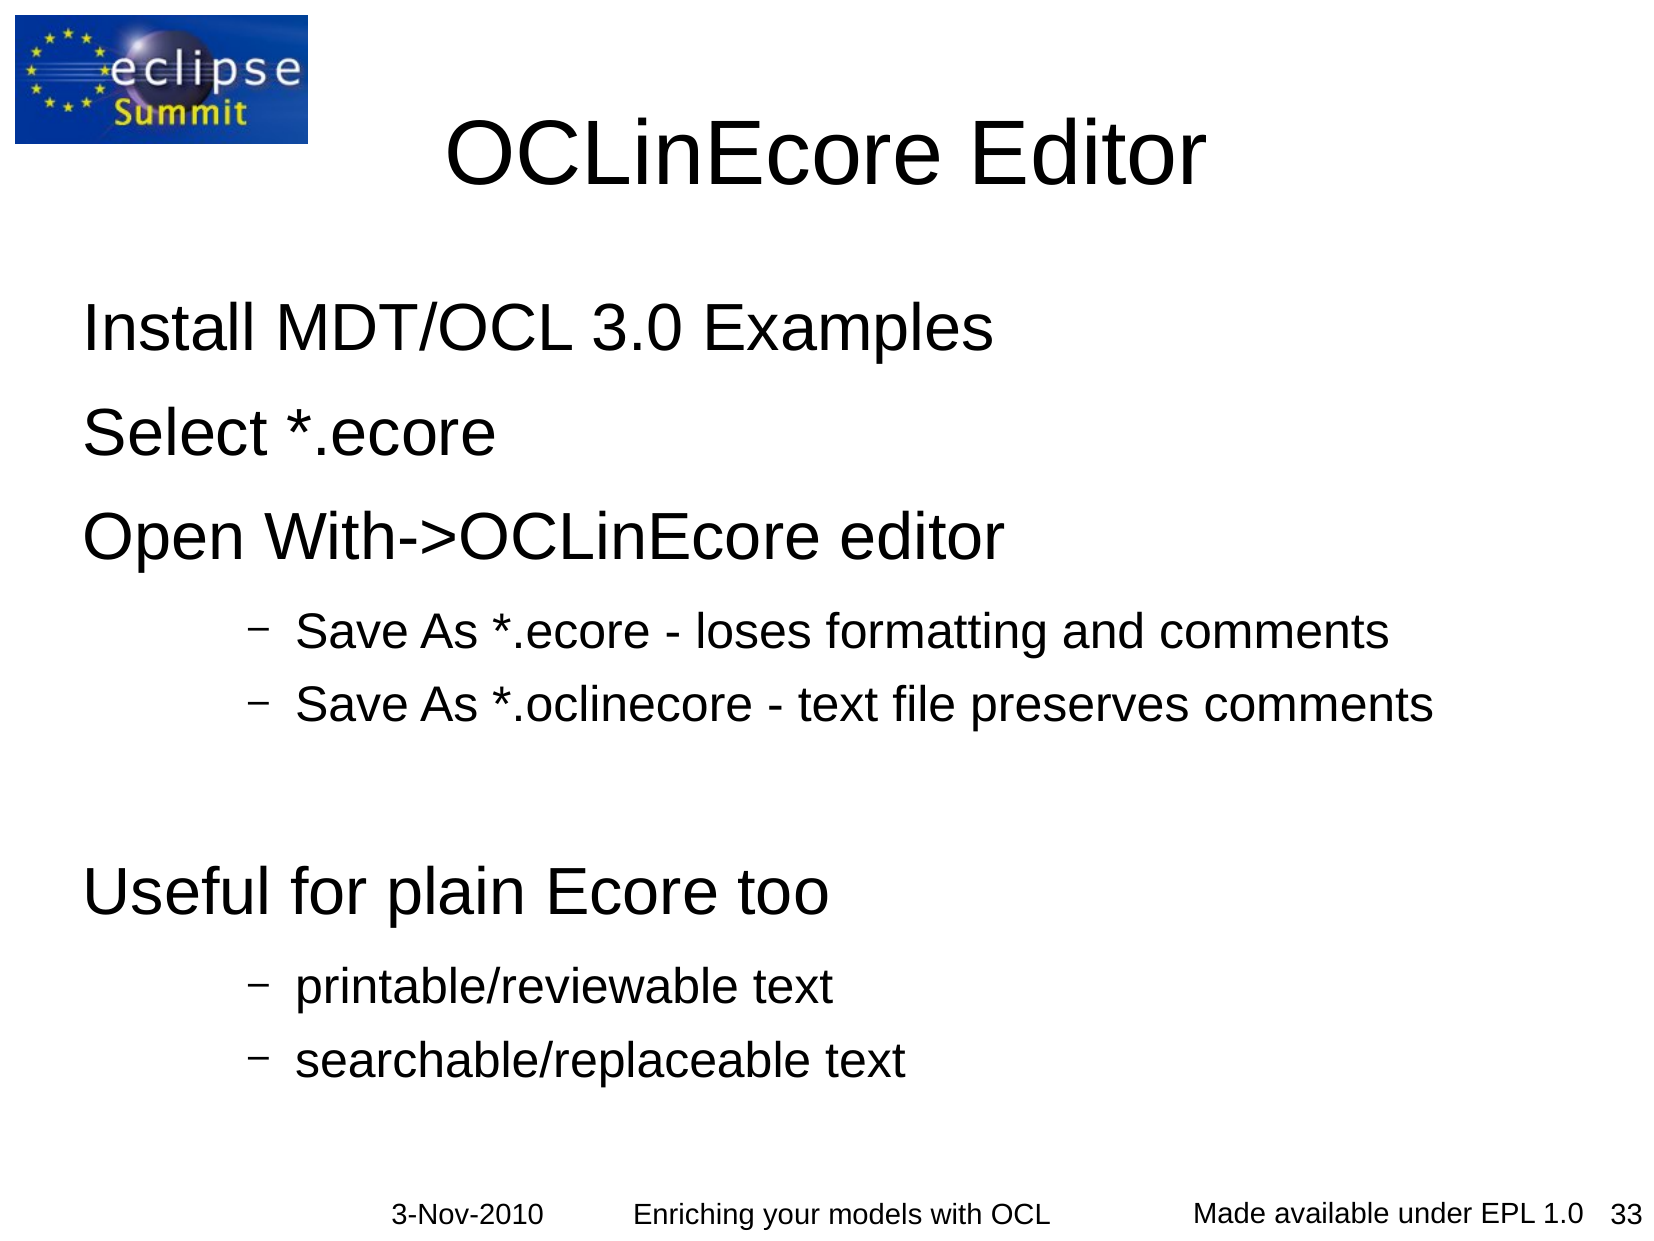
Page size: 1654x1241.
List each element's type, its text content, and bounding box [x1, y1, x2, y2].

title OCLinEcore Editor [82, 56, 1571, 250]
picture [15, 15, 308, 144]
list Install MDT/OCL 3.0 Examples Select *.ecore Open With->OCLinEcore editor Save As *.ecore - loses formatting and comments Save As *.oclinecore - text file preserves comments Useful for plain Ecore too printable/reviewable text searchable/replaceable text [82, 290, 1571, 1094]
